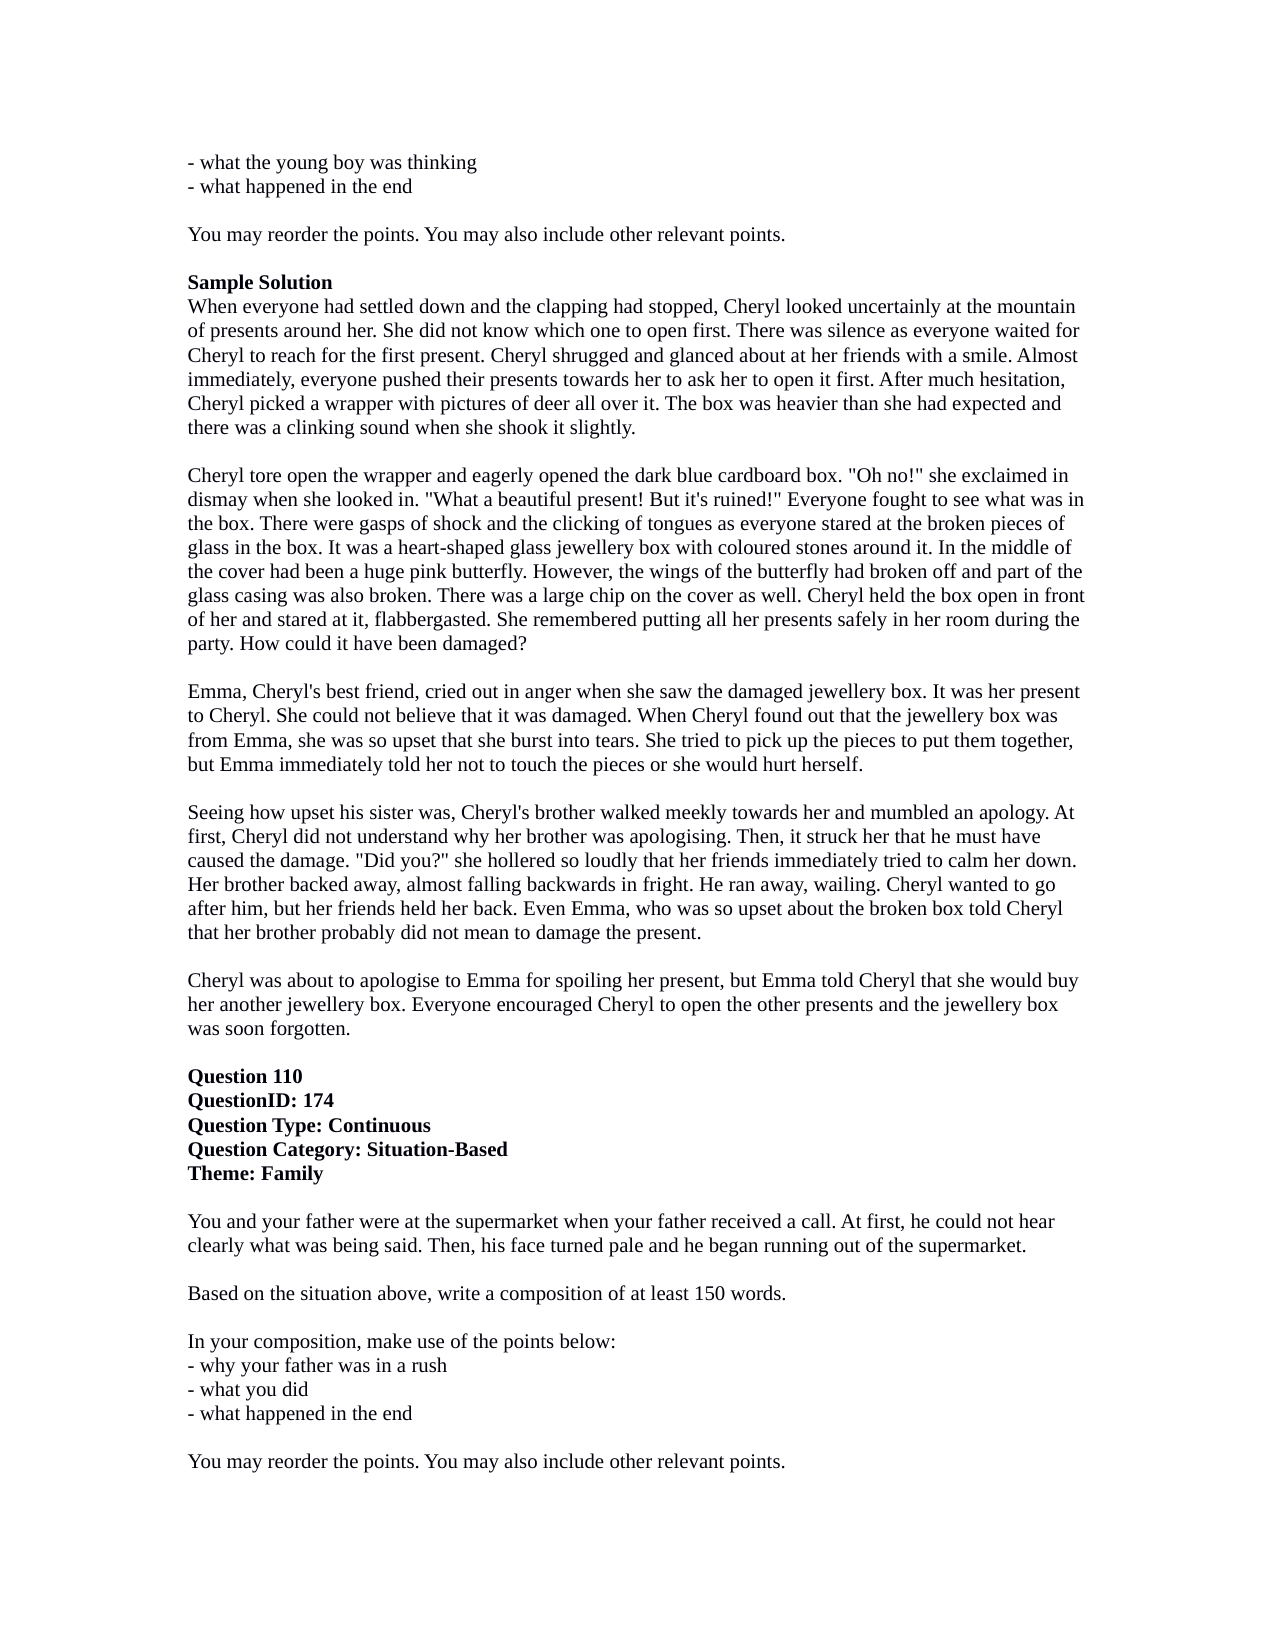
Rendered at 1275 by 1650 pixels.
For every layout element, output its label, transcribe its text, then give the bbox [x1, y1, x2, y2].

text Emma, Cheryl's best friend, cried out in anger when she saw the damaged jewellery box. It was her present to Cheryl. She could not believe that it was damaged. When Cheryl found out that the jewellery box was from Emma, she was so upset that she burst into tears. She tried to pick up the pieces to put them together, but Emma immediately told her not to touch the pieces or she would hurt herself. [187, 679, 1087, 776]
text Theme: Family [187, 1161, 1087, 1185]
text Question Category: Situation-Based [187, 1137, 1087, 1161]
text You may reorder the points. You may also include other relevant points. [187, 222, 1087, 246]
text - what happened in the end [187, 174, 1087, 198]
text - why your father was in a rush [187, 1353, 1087, 1377]
text Based on the situation above, write a composition of at least 150 words. [187, 1281, 1087, 1305]
text - what the young boy was thinking [187, 150, 1087, 174]
text You may reorder the points. You may also include other relevant points. [187, 1449, 1087, 1473]
text When everyone had settled down and the clapping had stopped, Cheryl looked uncertainly at the mountain of presents around her. She did not know which one to open first. There was silence as everyone waited for Cheryl to reach for the first present. Cheryl shrugged and glanced about at her friends with a smile. Almost immediately, everyone pushed their presents towards her to ask her to open it first. After much hesitation, Cheryl picked a wrapper with pictures of deer all over it. The box was heavier than she had expected and there was a clinking sound when she shook it slightly. [187, 294, 1087, 439]
text Question Type: Continuous [187, 1112, 1087, 1137]
text In your composition, make use of the points below: [187, 1329, 1087, 1353]
text Cheryl tore open the wrapper and eagerly opened the dark blue cardboard box. "Oh no!" she exclaimed in dismay when she looked in. "What a beautiful present! But it's ruined!" Everyone fought to see what was in the box. There were gasps of shock and the clicking of tongues as everyone stared at the broken pieces of glass in the box. It was a heart-shaped glass jewellery box with coloured stones around it. In the middle of the cover had been a huge pink butterfly. However, the wings of the butterfly had broken off and part of the glass casing was also broken. There was a large chip on the cover as well. Cheryl held the box open in front of her and stared at it, flabbergasted. She remembered putting all her presents safely in her room during the party. How could it have been damaged? [187, 463, 1087, 655]
text Cheryl was about to apologise to Emma for spoiling her present, but Emma told Cheryl that she would buy her another jewellery box. Everyone encouraged Cheryl to open the other presents and the jewellery box was soon forgotten. [187, 968, 1087, 1040]
text - what you did [187, 1377, 1087, 1401]
text You and your father were at the supermarket when your father received a call. At first, he could not hear clearly what was being said. Then, his face turned pale and he began running out of the supermarket. [187, 1209, 1087, 1257]
text QuestionID: 174 [187, 1088, 1087, 1112]
text - what happened in the end [187, 1401, 1087, 1425]
text Question 110 [187, 1064, 1087, 1088]
text Seeing how upset his sister was, Cheryl's brother walked meekly towards her and mumbled an apology. At first, Cheryl did not understand why her brother was apologising. Then, it struck her that he must have caused the damage. "Did you?" she hollered so loudly that her friends immediately tried to calm her down. Her brother backed away, almost falling backwards in fright. He ran away, wailing. Cheryl wanted to go after him, but her friends held her back. Even Emma, who was so upset about the broken box told Cheryl that her brother probably did not mean to damage the present. [187, 800, 1087, 944]
text Sample Solution [187, 270, 1087, 294]
